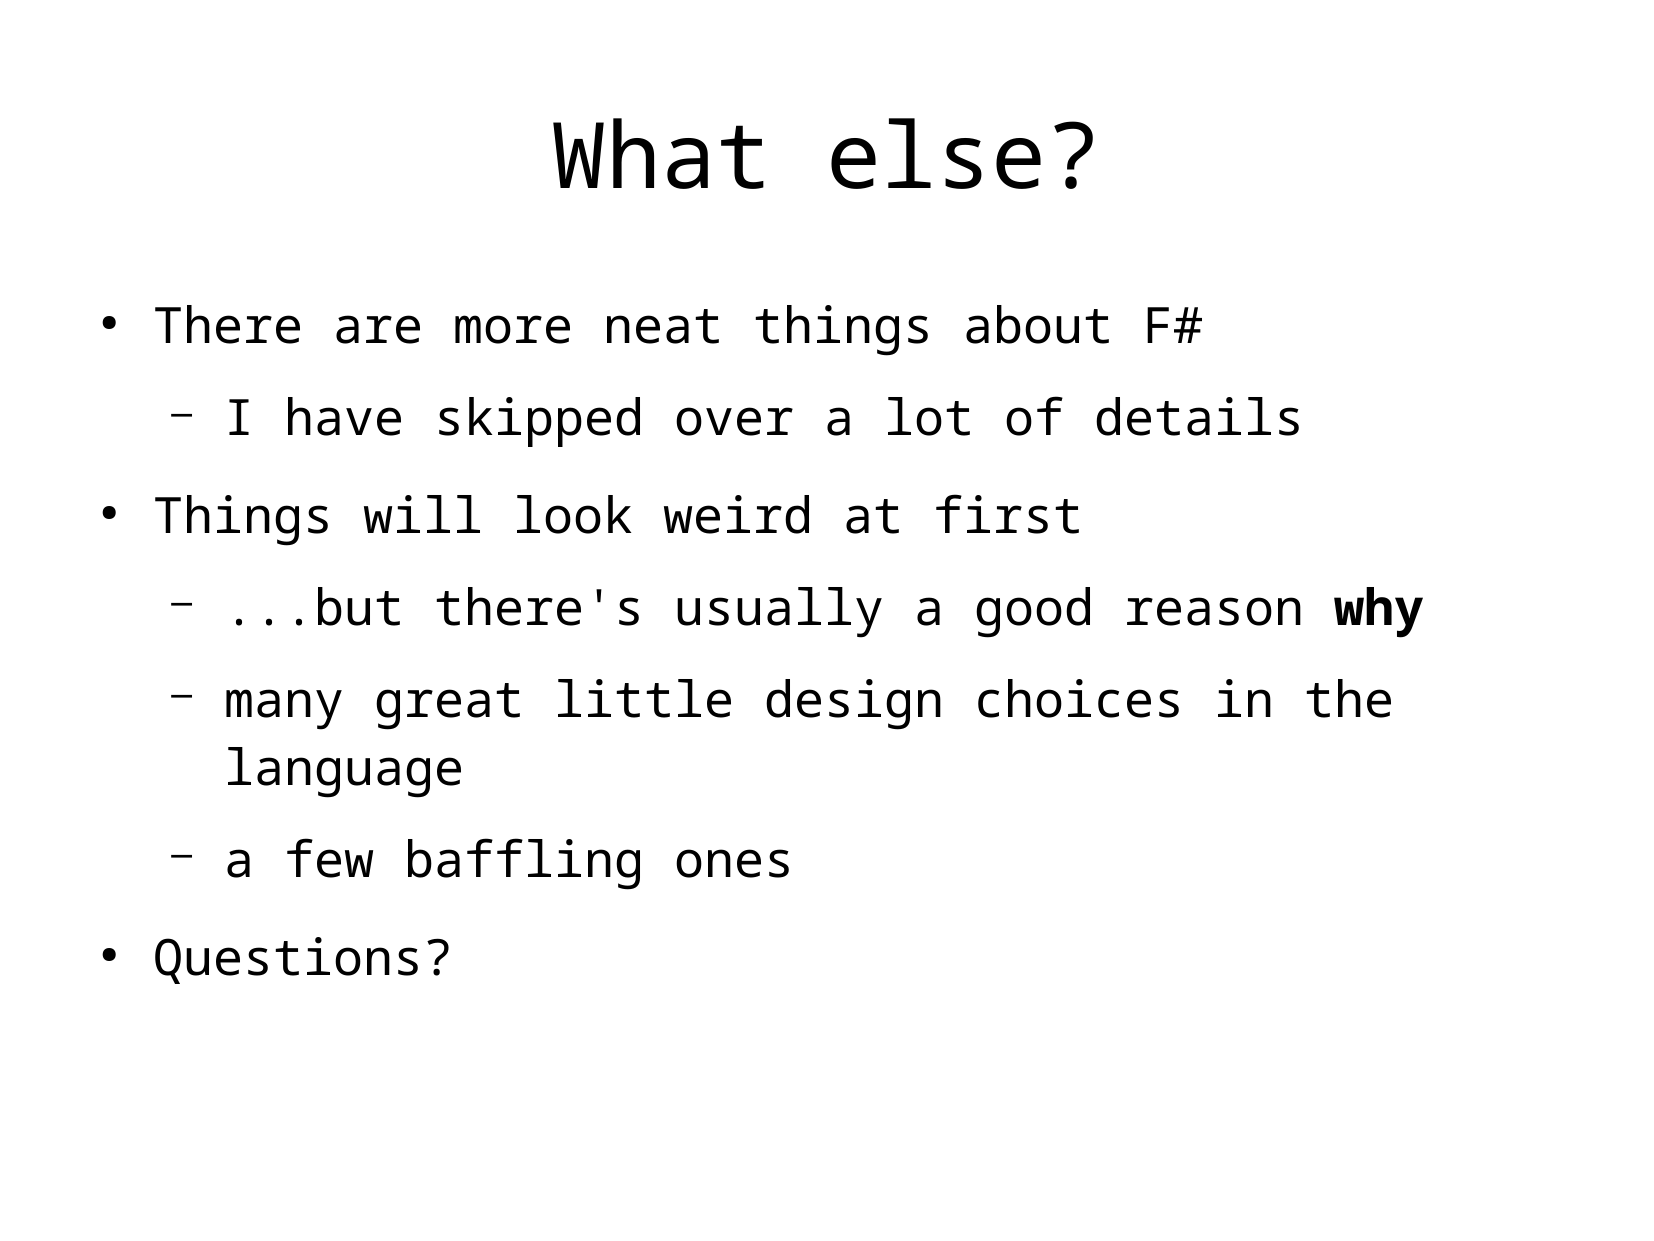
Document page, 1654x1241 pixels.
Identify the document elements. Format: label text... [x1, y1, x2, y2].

list There are more neat things about F# I have skipped over a lot of details Things will look weird at first ...but there's usually a good reason why many great little design choices in the language a few baffling ones Questions? [82, 290, 1571, 1010]
title What else? [82, 49, 1571, 257]
